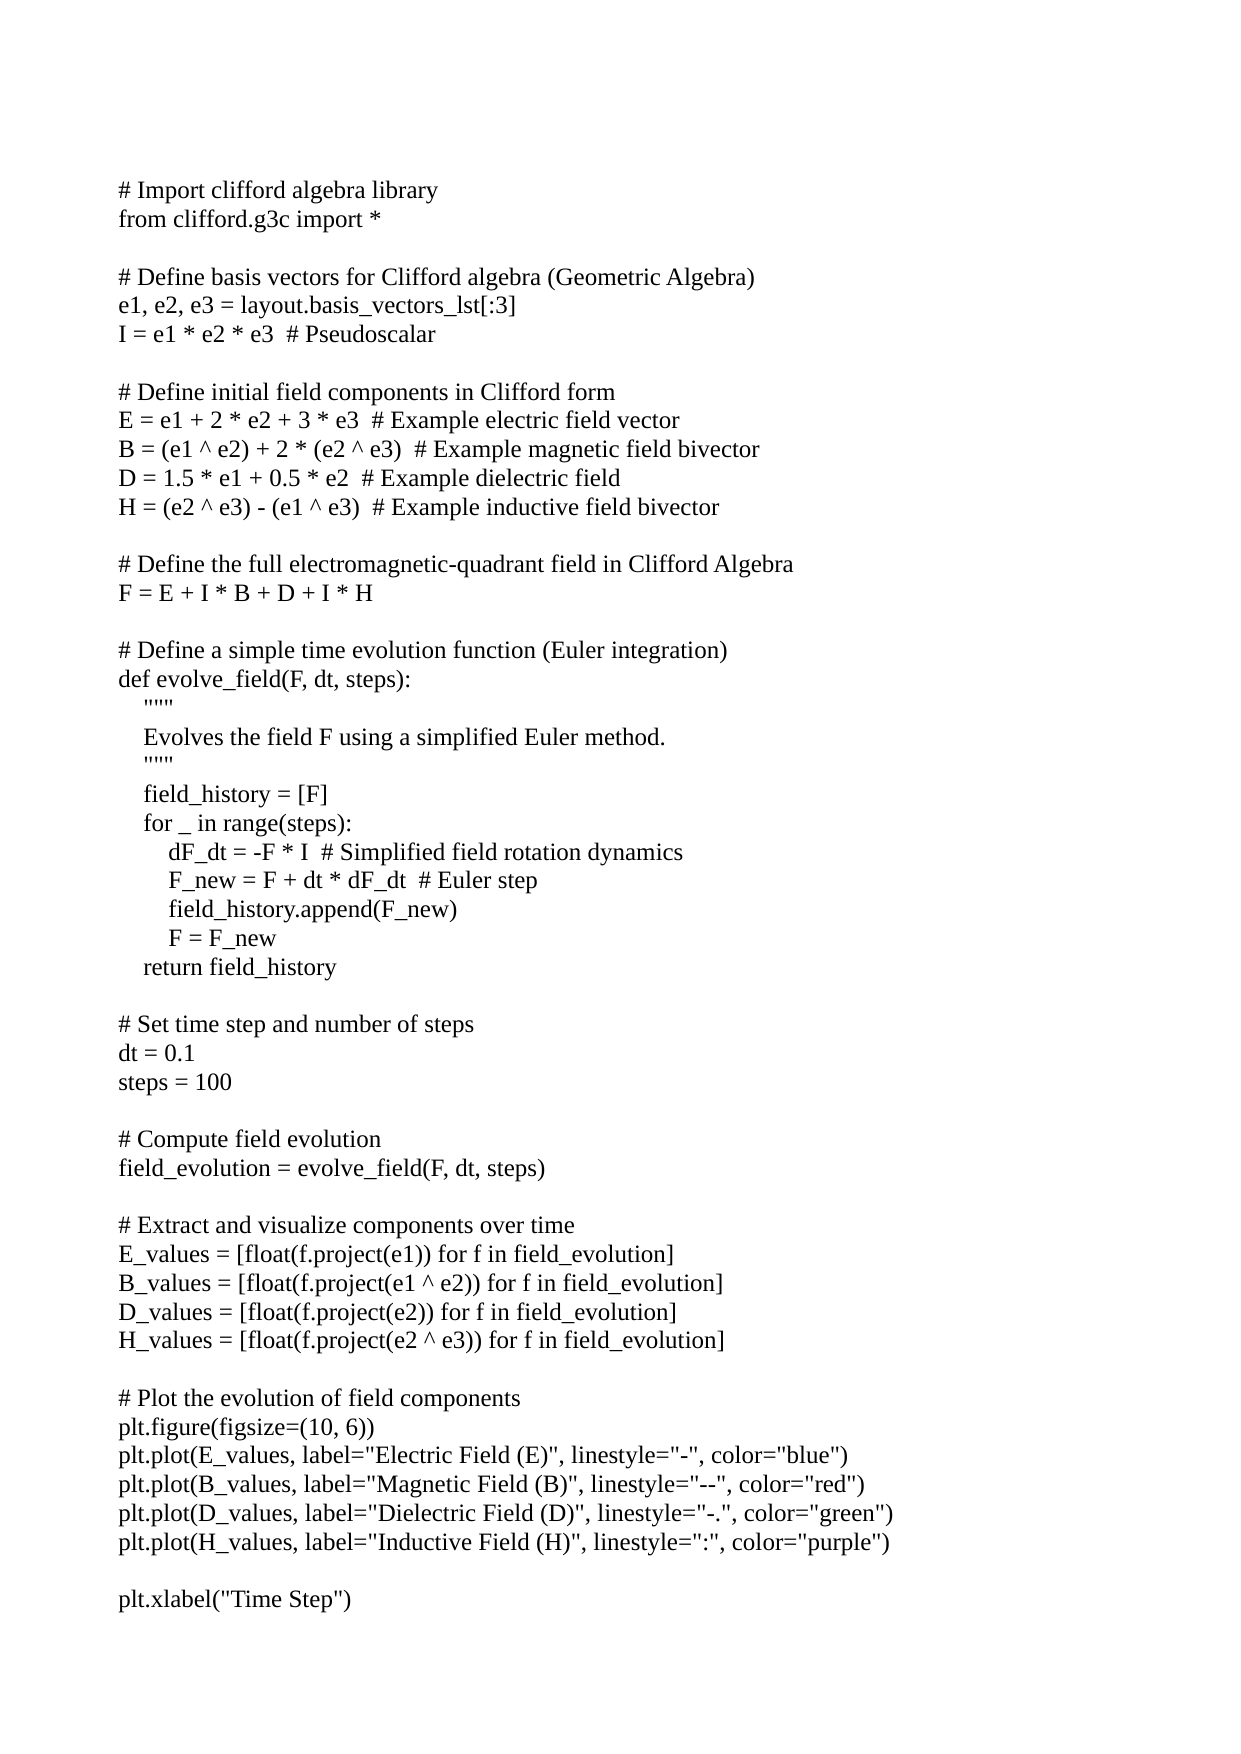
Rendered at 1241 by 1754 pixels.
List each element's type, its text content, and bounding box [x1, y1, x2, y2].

text return field_history [118, 952, 1122, 981]
text F = E + I * B + D + I * H [118, 578, 1122, 607]
text B_values = [float(f.project(e1 ^ e2)) for f in field_evolution] [118, 1268, 1122, 1297]
text # Compute field evolution [118, 1124, 1122, 1153]
text plt.plot(H_values, label="Inductive Field (H)", linestyle=":", color="purple") [118, 1527, 1122, 1556]
text from clifford.g3c import * [118, 204, 1122, 233]
text D_values = [float(f.project(e2)) for f in field_evolution] [118, 1297, 1122, 1326]
text e1, e2, e3 = layout.basis_vectors_lst[:3] [118, 291, 1122, 319]
text """ [118, 751, 1122, 779]
text E_values = [float(f.project(e1)) for f in field_evolution] [118, 1239, 1122, 1268]
text def evolve_field(F, dt, steps): [118, 664, 1122, 693]
text plt.xlabel("Time Step") [118, 1584, 1122, 1613]
text field_history.append(F_new) [118, 894, 1122, 923]
text for _ in range(steps): [118, 808, 1122, 837]
text F = F_new [118, 923, 1122, 952]
text I = e1 * e2 * e3 # Pseudoscalar [118, 319, 1122, 348]
text plt.plot(D_values, label="Dielectric Field (D)", linestyle="-.", color="green") [118, 1498, 1122, 1527]
text dF_dt = -F * I # Simplified field rotation dynamics [118, 837, 1122, 866]
text field_history = [F] [118, 779, 1122, 808]
text H_values = [float(f.project(e2 ^ e3)) for f in field_evolution] [118, 1326, 1122, 1354]
text plt.plot(B_values, label="Magnetic Field (B)", linestyle="--", color="red") [118, 1469, 1122, 1498]
text plt.figure(figsize=(10, 6)) [118, 1412, 1122, 1441]
text # Plot the evolution of field components [118, 1383, 1122, 1412]
text # Define a simple time evolution function (Euler integration) [118, 636, 1122, 664]
text dt = 0.1 [118, 1038, 1122, 1067]
text steps = 100 [118, 1067, 1122, 1096]
text plt.plot(E_values, label="Electric Field (E)", linestyle="-", color="blue") [118, 1441, 1122, 1469]
text # Import clifford algebra library [118, 176, 1122, 204]
text Evolves the field F using a simplified Euler method. [118, 722, 1122, 751]
text """ [118, 693, 1122, 722]
text # Set time step and number of steps [118, 1009, 1122, 1038]
text E = e1 + 2 * e2 + 3 * e3 # Example electric field vector [118, 406, 1122, 434]
text F_new = F + dt * dF_dt # Euler step [118, 866, 1122, 894]
text # Define the full electromagnetic-quadrant field in Clifford Algebra [118, 549, 1122, 578]
text H = (e2 ^ e3) - (e1 ^ e3) # Example inductive field bivector [118, 492, 1122, 521]
text # Define initial field components in Clifford form [118, 377, 1122, 406]
text # Define basis vectors for Clifford algebra (Geometric Algebra) [118, 262, 1122, 291]
text field_evolution = evolve_field(F, dt, steps) [118, 1153, 1122, 1182]
text D = 1.5 * e1 + 0.5 * e2 # Example dielectric field [118, 463, 1122, 492]
text # Extract and visualize components over time [118, 1211, 1122, 1239]
text B = (e1 ^ e2) + 2 * (e2 ^ e3) # Example magnetic field bivector [118, 434, 1122, 463]
